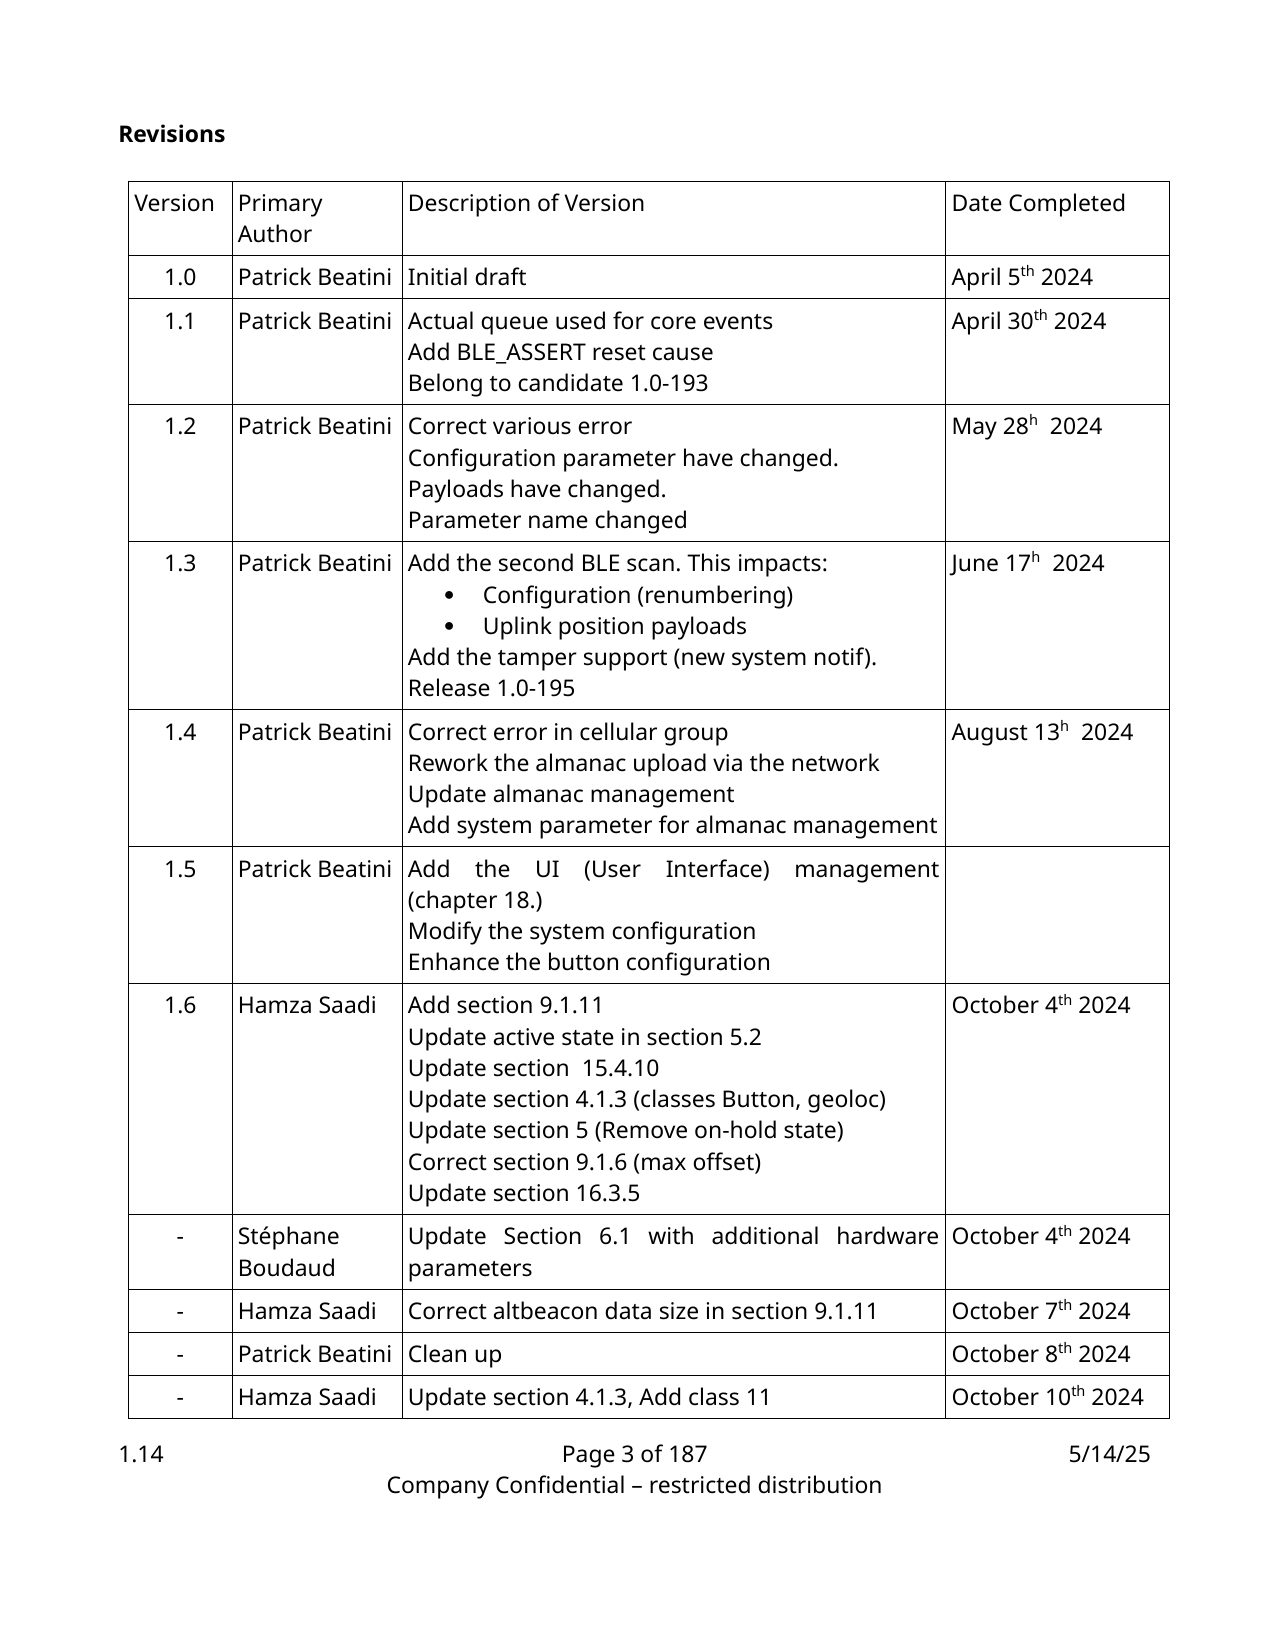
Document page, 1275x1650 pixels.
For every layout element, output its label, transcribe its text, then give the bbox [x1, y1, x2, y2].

table_cell - [129, 1215, 232, 1288]
table_cell Update section 4.1.3, Add class 11 [403, 1376, 945, 1418]
table_cell 1.5 [129, 847, 232, 983]
table_cell April 30th 2024 [946, 299, 1169, 404]
table_cell October 4th 2024 [946, 984, 1169, 1214]
table_cell Correct error in cellular group Rework the almanac upload via the network Update almanac management Add system parameter for almanac management [403, 710, 945, 846]
table_cell 1.0 [129, 256, 232, 298]
table_cell Hamza Saadi [233, 984, 402, 1214]
table_cell - [129, 1333, 232, 1375]
table_cell Patrick Beatini [233, 1333, 402, 1375]
table_cell Actual queue used for core events Add BLE_ASSERT reset cause Belong to candidate 1.0-193 [403, 299, 945, 404]
table_cell Patrick Beatini [233, 405, 402, 541]
table_cell - [129, 1376, 232, 1418]
table_cell October 10th 2024 [946, 1376, 1169, 1418]
table_cell June 17h 2024 [946, 542, 1169, 709]
table_cell Update Section 6.1 with additional hardware parameters [403, 1215, 945, 1288]
table_cell October 8th 2024 [946, 1333, 1169, 1375]
table_cell Initial draft [403, 256, 945, 298]
table_cell October 7th 2024 [946, 1290, 1169, 1332]
table_cell 1.4 [129, 710, 232, 846]
table_header Version [129, 182, 232, 255]
table_cell April 5th 2024 [946, 256, 1169, 298]
table_cell 1.6 [129, 984, 232, 1214]
table_cell Correct various error Configuration parameter have changed. Payloads have changed. Parameter name changed [403, 405, 945, 541]
table_cell 1.2 [129, 405, 232, 541]
text Revisions [118, 118, 1157, 149]
table_cell Patrick Beatini [233, 256, 402, 298]
table_cell Stéphane Boudaud [233, 1215, 402, 1288]
table_cell 1.3 [129, 542, 232, 709]
table_cell Patrick Beatini [233, 542, 402, 709]
table_cell - [129, 1290, 232, 1332]
table_cell May 28h 2024 [946, 405, 1169, 541]
table_cell Patrick Beatini [233, 847, 402, 983]
table_cell Add section 9.1.11 Update active state in section 5.2 Update section 15.4.10 Update section 4.1.3 (classes Button, geoloc) Update section 5 (Remove on-hold state) Correct section 9.1.6 (max offset) Update section 16.3.5 [403, 984, 945, 1214]
table_cell 1.1 [129, 299, 232, 404]
table_cell August 13h 2024 [946, 710, 1169, 846]
table_cell Hamza Saadi [233, 1376, 402, 1418]
table_cell October 4th 2024 [946, 1215, 1169, 1288]
table_header Date Completed [946, 182, 1169, 255]
table_cell [946, 847, 1169, 983]
table_cell Add the second BLE scan. This impacts: Configuration (renumbering) Uplink position payloads Add the tamper support (new system notif). Release 1.0-195 [403, 542, 945, 709]
table_cell Clean up [403, 1333, 945, 1375]
table_header Primary Author [233, 182, 402, 255]
table_cell Add the UI (User Interface) management (chapter 18.) Modify the system configuration Enhance the button configuration [403, 847, 945, 983]
table_header Description of Version [403, 182, 945, 255]
table_cell Correct altbeacon data size in section 9.1.11 [403, 1290, 945, 1332]
table_cell Patrick Beatini [233, 299, 402, 404]
table_cell Hamza Saadi [233, 1290, 402, 1332]
table_cell Patrick Beatini [233, 710, 402, 846]
